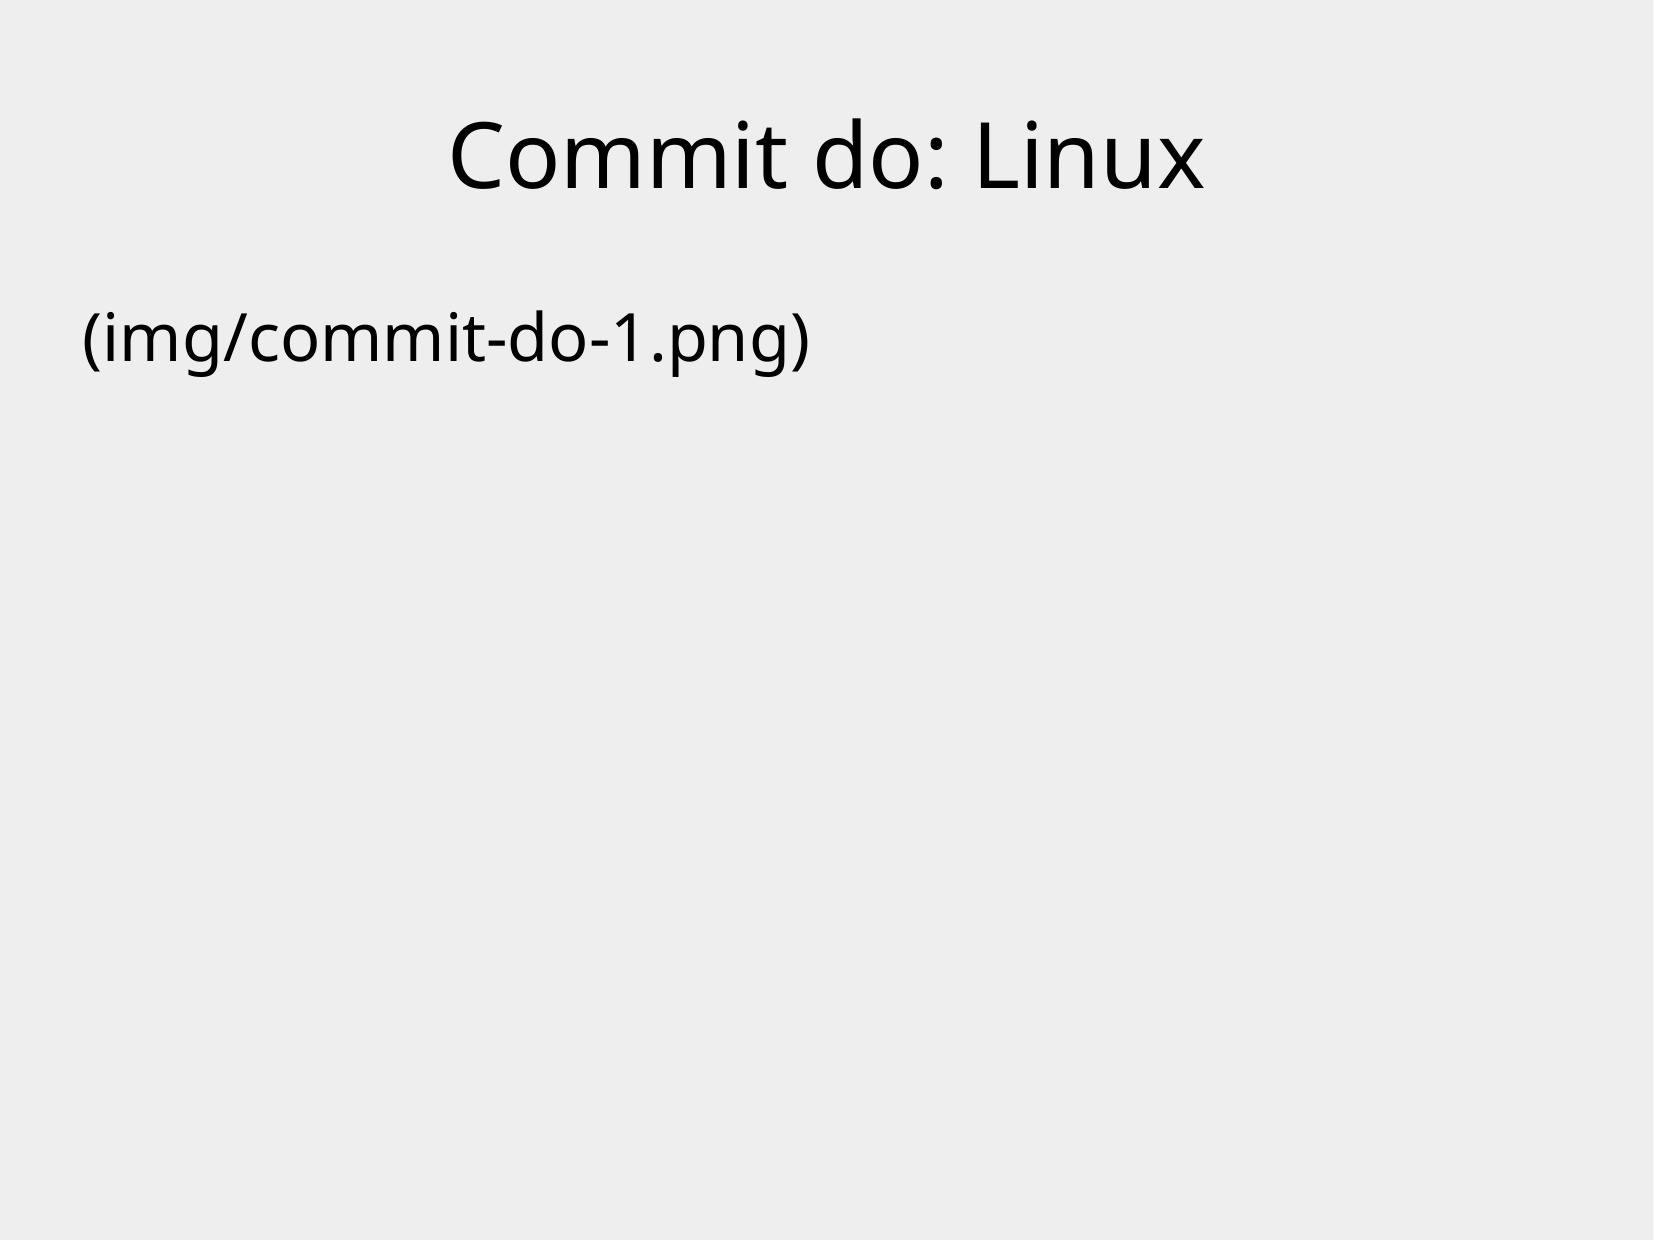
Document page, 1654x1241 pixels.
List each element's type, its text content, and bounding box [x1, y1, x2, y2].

list (img/commit-do-1.png) [82, 290, 1571, 1010]
title Commit do: Linux [82, 49, 1571, 257]
